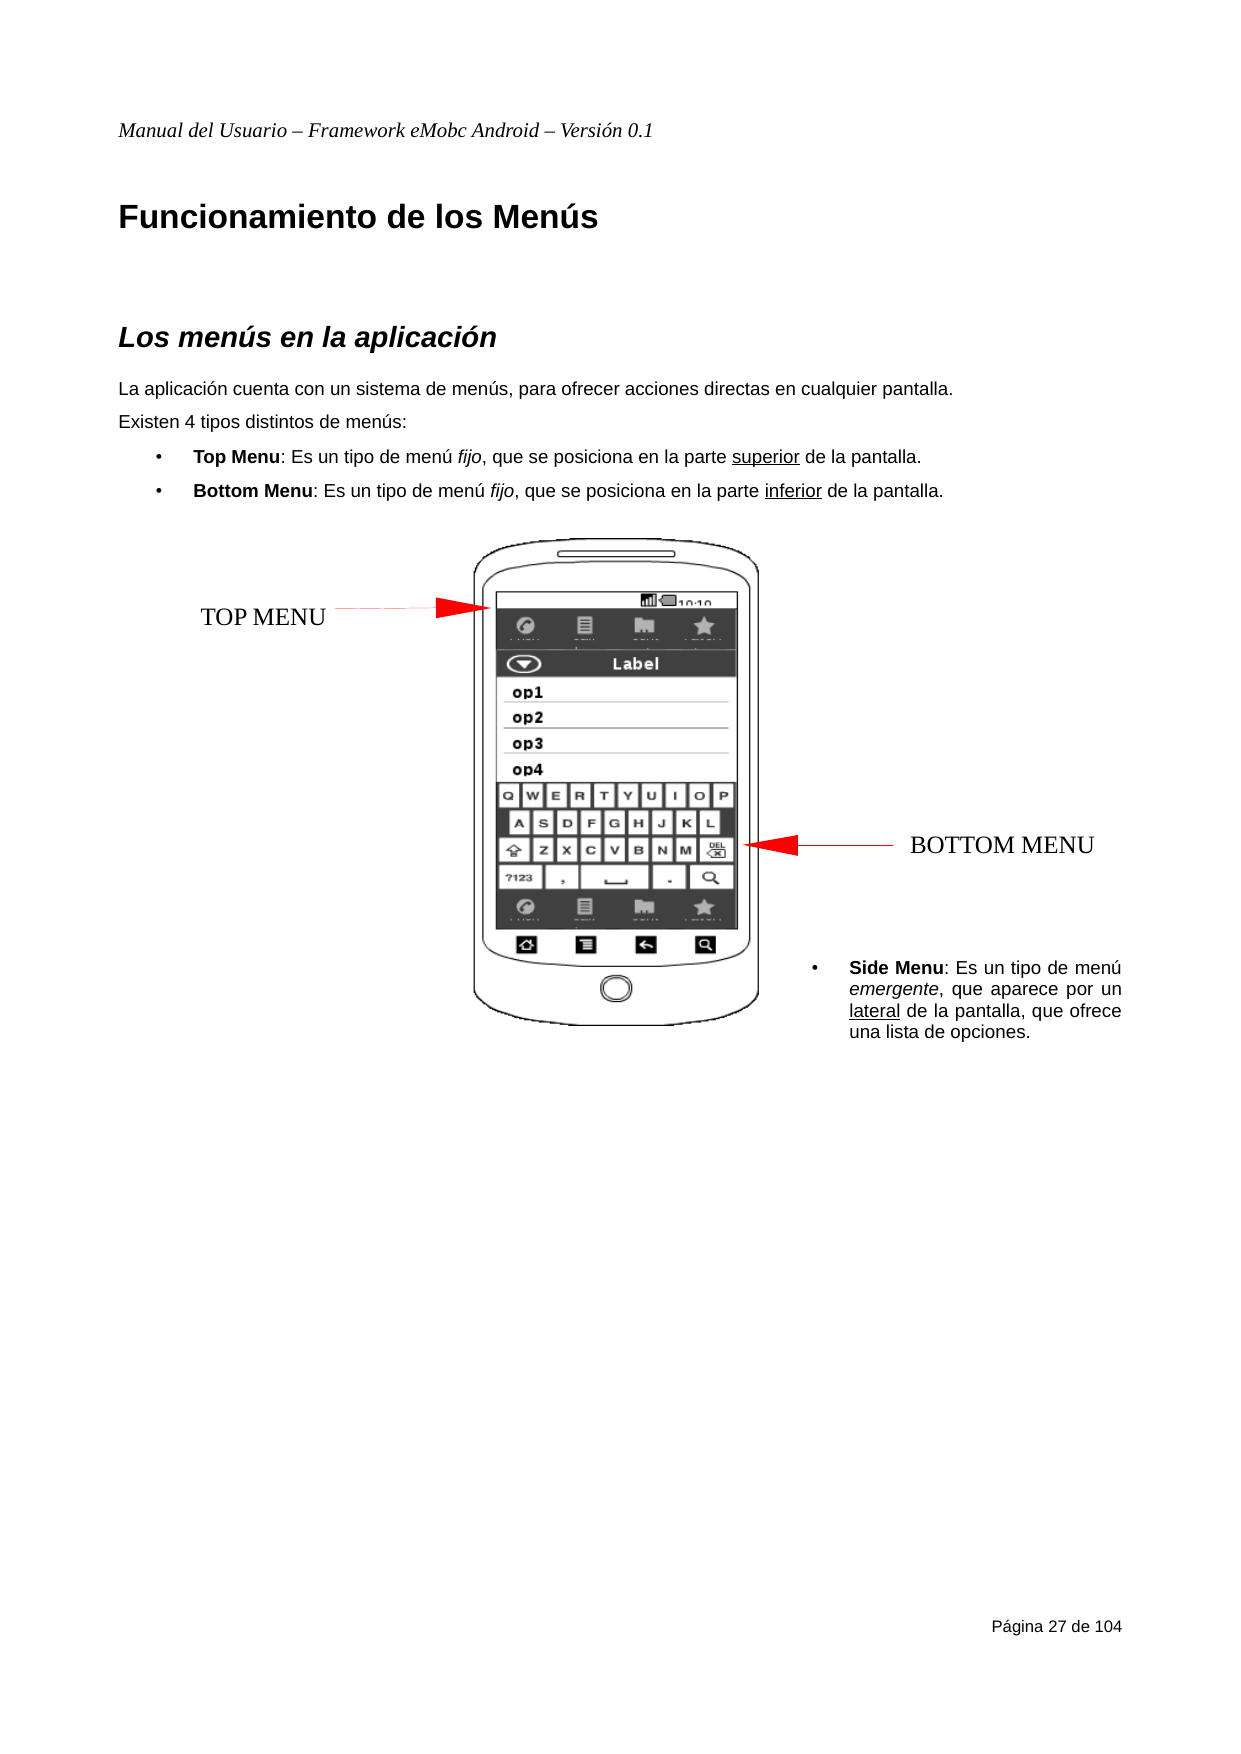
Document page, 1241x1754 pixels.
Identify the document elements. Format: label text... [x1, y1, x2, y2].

picture [460, 538, 774, 1026]
list Bottom Menu: Es un tipo de menú fijo, que se posiciona en la parte inferior de la pantalla. [156, 479, 1122, 501]
text La aplicación cuenta con un sistema de menús, para ofrecer acciones directas en cualquier pantalla. [118, 377, 1122, 399]
subtitle Funcionamiento de los Menús [118, 196, 1122, 235]
subtitle Los menús en la aplicación [118, 319, 1122, 353]
list Top Menu: Es un tipo de menú fijo, que se posiciona en la parte superior de la pantalla. [156, 445, 1122, 467]
text Existen 4 tipos distintos de menús: [118, 411, 1122, 433]
list Side Menu: Es un tipo de menú emergente, que aparece por un lateral de la pantalla, que ofrece una lista de opciones. [156, 957, 1122, 1043]
